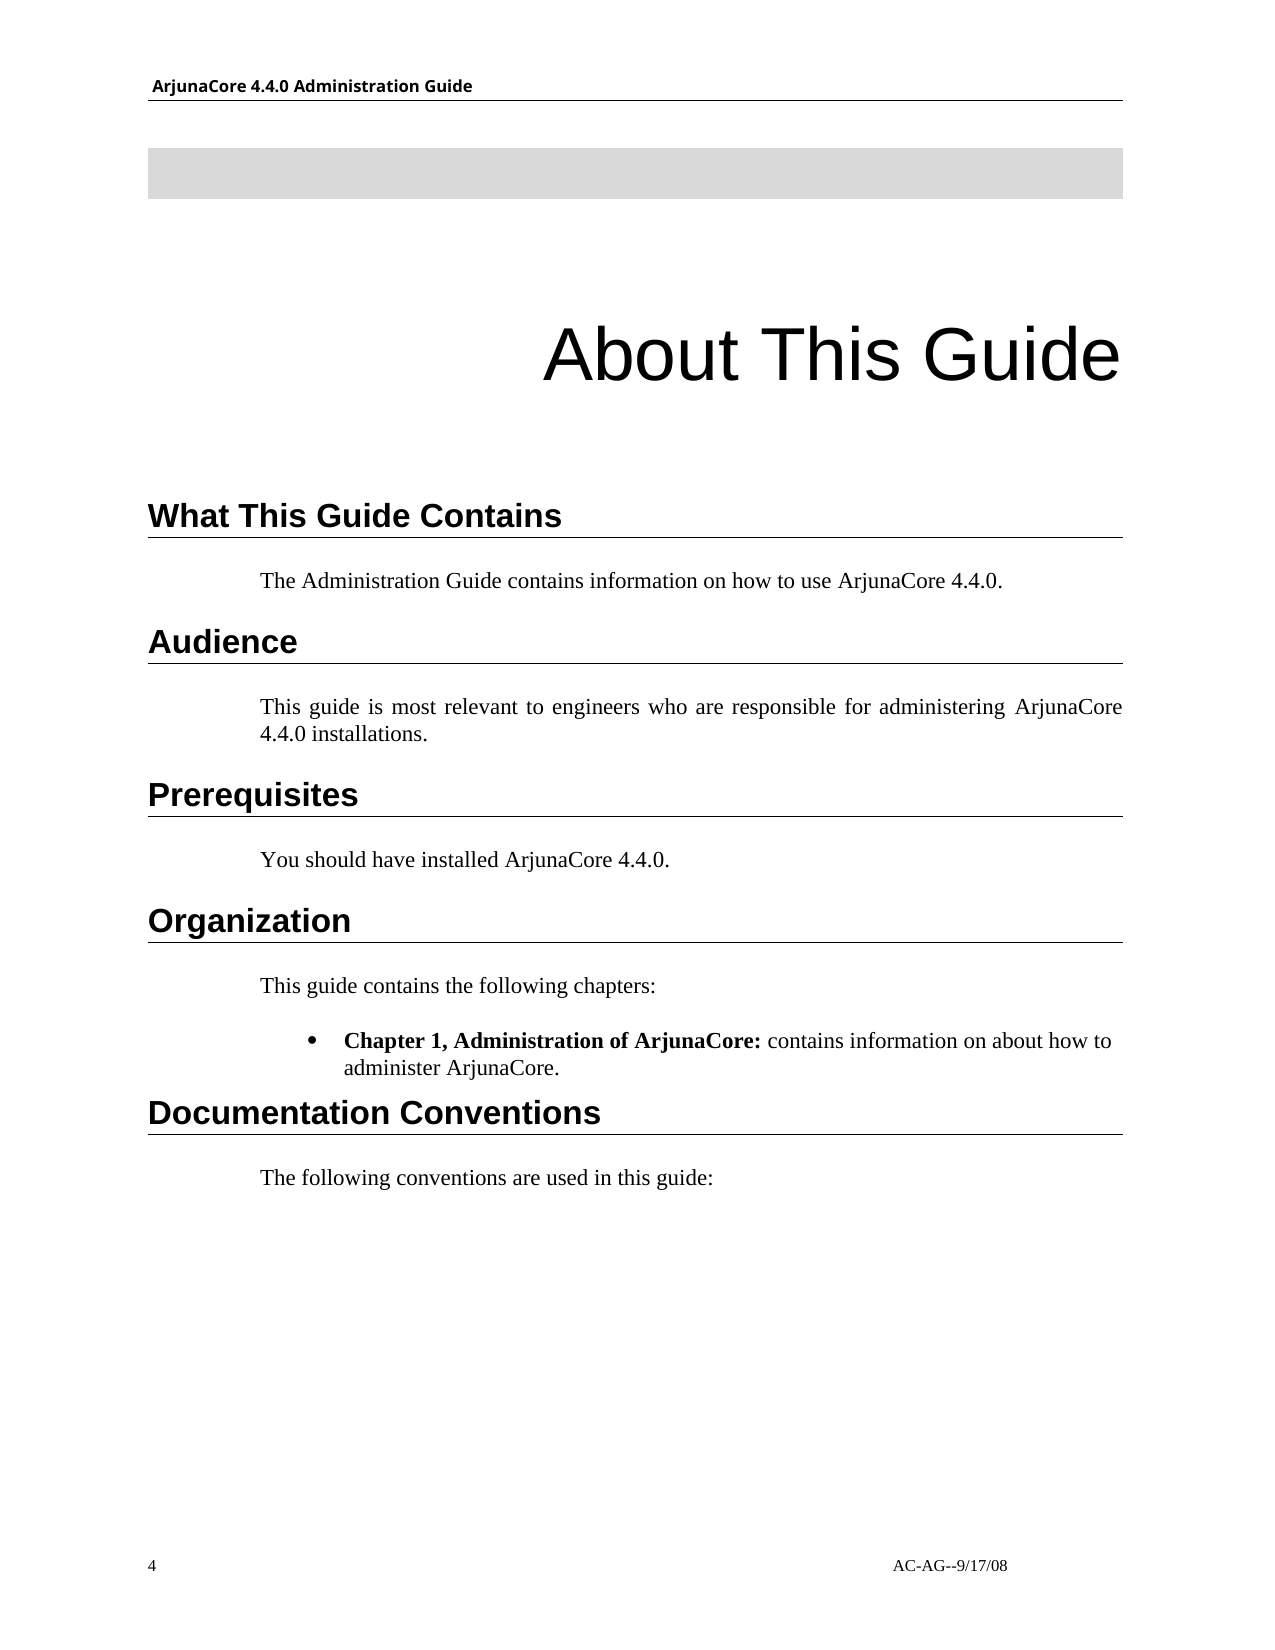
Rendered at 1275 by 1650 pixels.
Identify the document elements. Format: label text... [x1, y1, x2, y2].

text The following conventions are used in this guide: [260, 1164, 1123, 1190]
subtitle Documentation Conventions [148, 1093, 1123, 1134]
subtitle Audience [148, 622, 1123, 663]
list Chapter 1, Administration of ArjunaCore: contains information on about how to administer ArjunaCore. [308, 1028, 1123, 1080]
subtitle What This Guide Contains [148, 496, 1123, 537]
text The Administration Guide contains information on how to use ArjunaCore 4.4.0. [260, 567, 1123, 593]
text You should have installed ArjunaCore 4.4.0. [260, 846, 1123, 872]
subtitle Organization [148, 901, 1123, 942]
text This guide is most relevant to engineers who are responsible for administering ArjunaCore 4.4.0 installations. [260, 693, 1123, 746]
text This guide contains the following chapters: [260, 972, 1123, 998]
title About This Guide [263, 224, 1123, 396]
subtitle Prerequisites [148, 775, 1123, 816]
